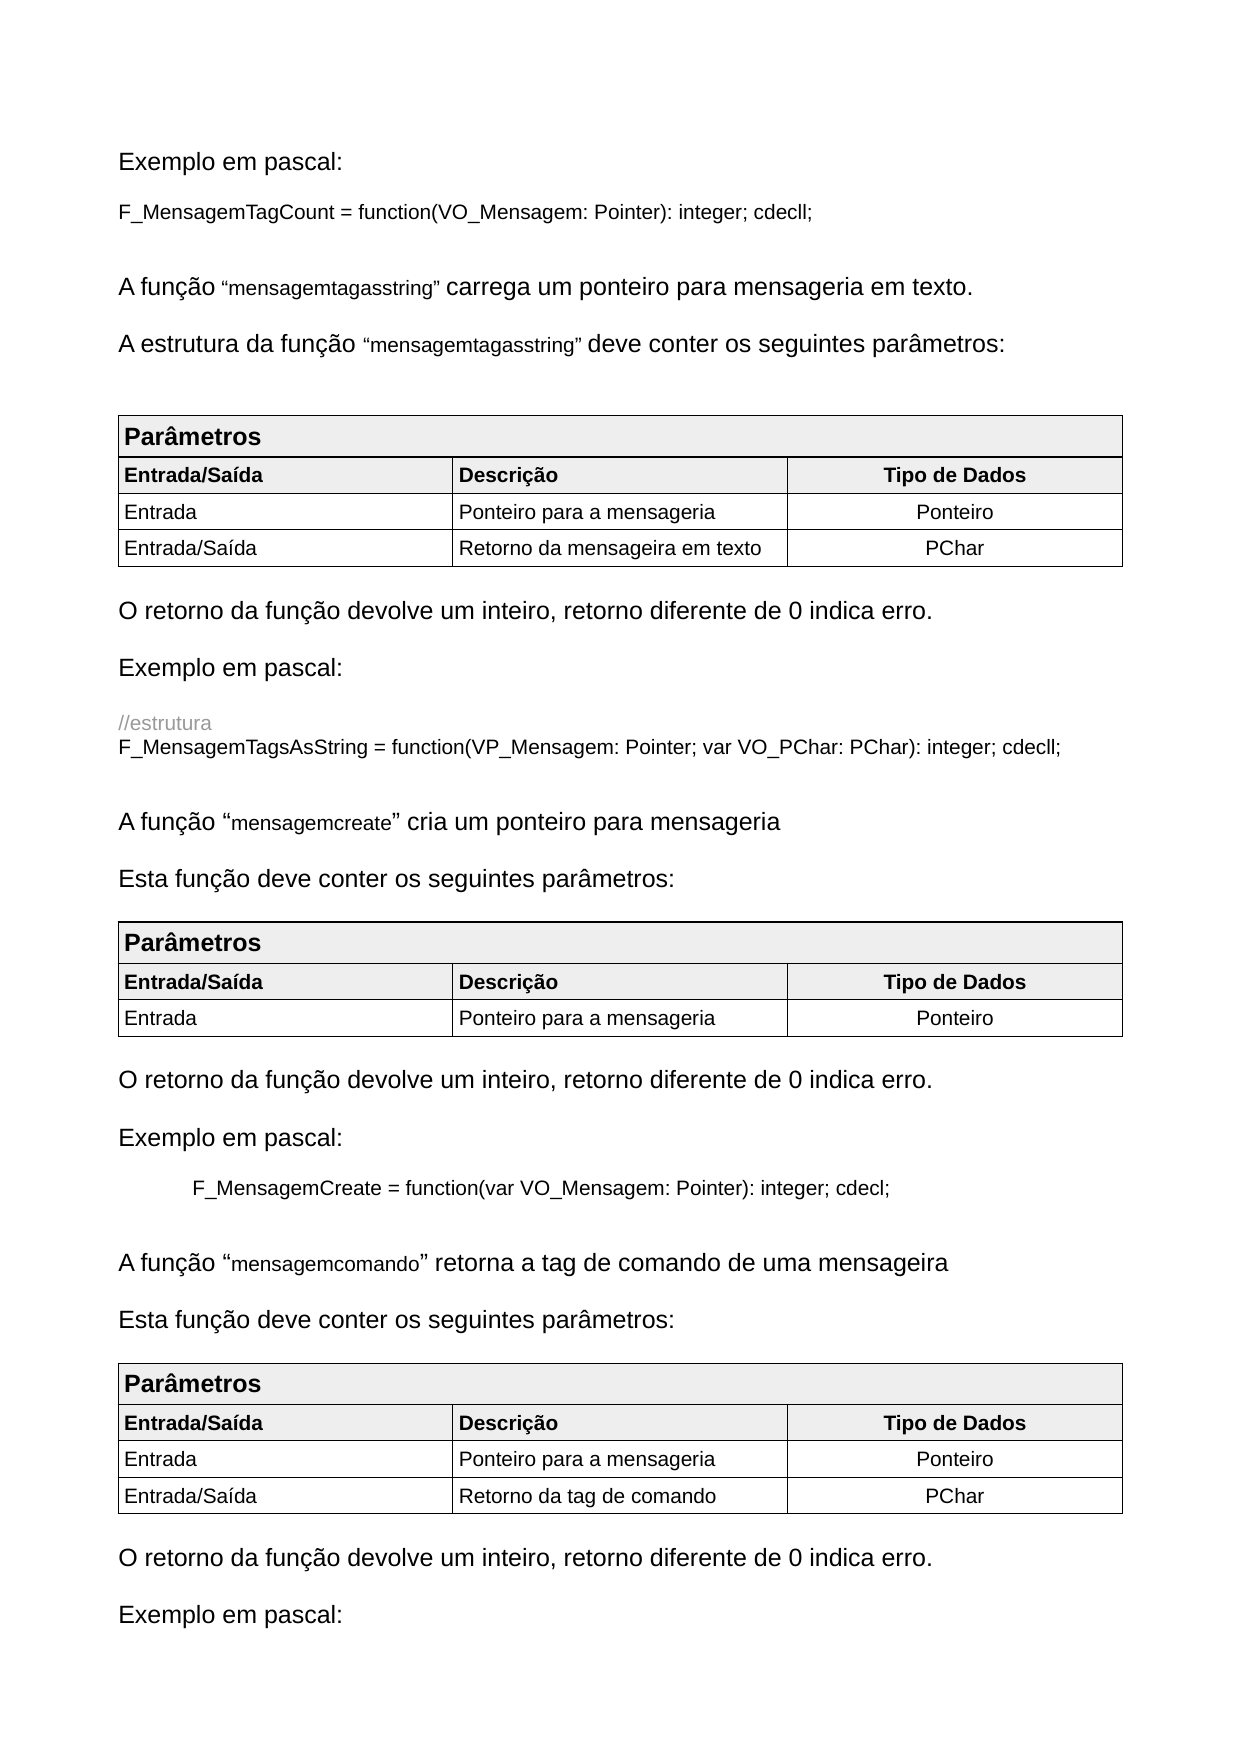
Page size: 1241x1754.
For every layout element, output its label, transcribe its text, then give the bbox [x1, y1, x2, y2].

table_cell Descrição [453, 458, 787, 493]
table_cell PChar [788, 530, 1122, 566]
text O retorno da função devolve um inteiro, retorno diferente de 0 indica erro. [118, 1543, 1122, 1572]
text O retorno da função devolve um inteiro, retorno diferente de 0 indica erro. [118, 1065, 1122, 1094]
text F_MensagemTagCount = function(VO_Mensagem: Pointer): integer; cdecll; [118, 199, 1122, 223]
table_cell PChar [788, 1478, 1122, 1513]
table_header Parâmetros [119, 923, 1122, 963]
text F_MensagemCreate = function(var VO_Mensagem: Pointer): integer; cdecl; [118, 1176, 1122, 1199]
text Esta função deve conter os seguintes parâmetros: [118, 1305, 1122, 1334]
table_cell Entrada/Saída [119, 458, 452, 493]
table_cell Tipo de Dados [788, 1405, 1122, 1440]
table_cell Descrição [453, 1405, 787, 1440]
table_cell Entrada/Saída [119, 1478, 452, 1513]
table_cell Ponteiro para a mensageria [453, 494, 787, 529]
table_cell Entrada/Saída [119, 530, 452, 566]
table_cell Tipo de Dados [788, 964, 1122, 999]
table_cell Ponteiro para a mensageria [453, 1441, 787, 1477]
text Exemplo em pascal: [118, 147, 1122, 176]
table_cell Tipo de Dados [788, 458, 1122, 493]
text //estrutura [118, 711, 1122, 734]
text F_MensagemTagsAsString = function(VP_Mensagem: Pointer; var VO_PChar: PChar): integer; cdecll; [118, 734, 1122, 758]
table_cell Retorno da tag de comando [453, 1478, 787, 1513]
table_cell Ponteiro [788, 1000, 1122, 1036]
table_cell Ponteiro [788, 494, 1122, 529]
text A função “mensagemcreate” cria um ponteiro para mensageria [118, 806, 1122, 835]
table_cell Ponteiro [788, 1441, 1122, 1477]
text A função “mensagemtagasstring” carrega um ponteiro para mensageria em texto. [118, 271, 1122, 300]
table_header Parâmetros [119, 416, 1122, 456]
table_header Parâmetros [119, 1364, 1122, 1404]
table_cell Entrada/Saída [119, 1405, 452, 1440]
table_cell Retorno da mensageira em texto [453, 530, 787, 566]
text O retorno da função devolve um inteiro, retorno diferente de 0 indica erro. [118, 596, 1122, 624]
text A estrutura da função “mensagemtagasstring” deve conter os seguintes parâmetros: [118, 329, 1122, 358]
text Exemplo em pascal: [118, 653, 1122, 682]
table_cell Entrada [119, 1441, 452, 1477]
text A função “mensagemcomando” retorna a tag de comando de uma mensageira [118, 1247, 1122, 1276]
table_cell Descrição [453, 964, 787, 999]
table_cell Entrada [119, 1000, 452, 1036]
table_cell Entrada/Saída [119, 964, 452, 999]
text Esta função deve conter os seguintes parâmetros: [118, 864, 1122, 893]
table_cell Entrada [119, 494, 452, 529]
table_cell Ponteiro para a mensageria [453, 1000, 787, 1036]
text Exemplo em pascal: [118, 1123, 1122, 1152]
text Exemplo em pascal: [118, 1600, 1122, 1629]
